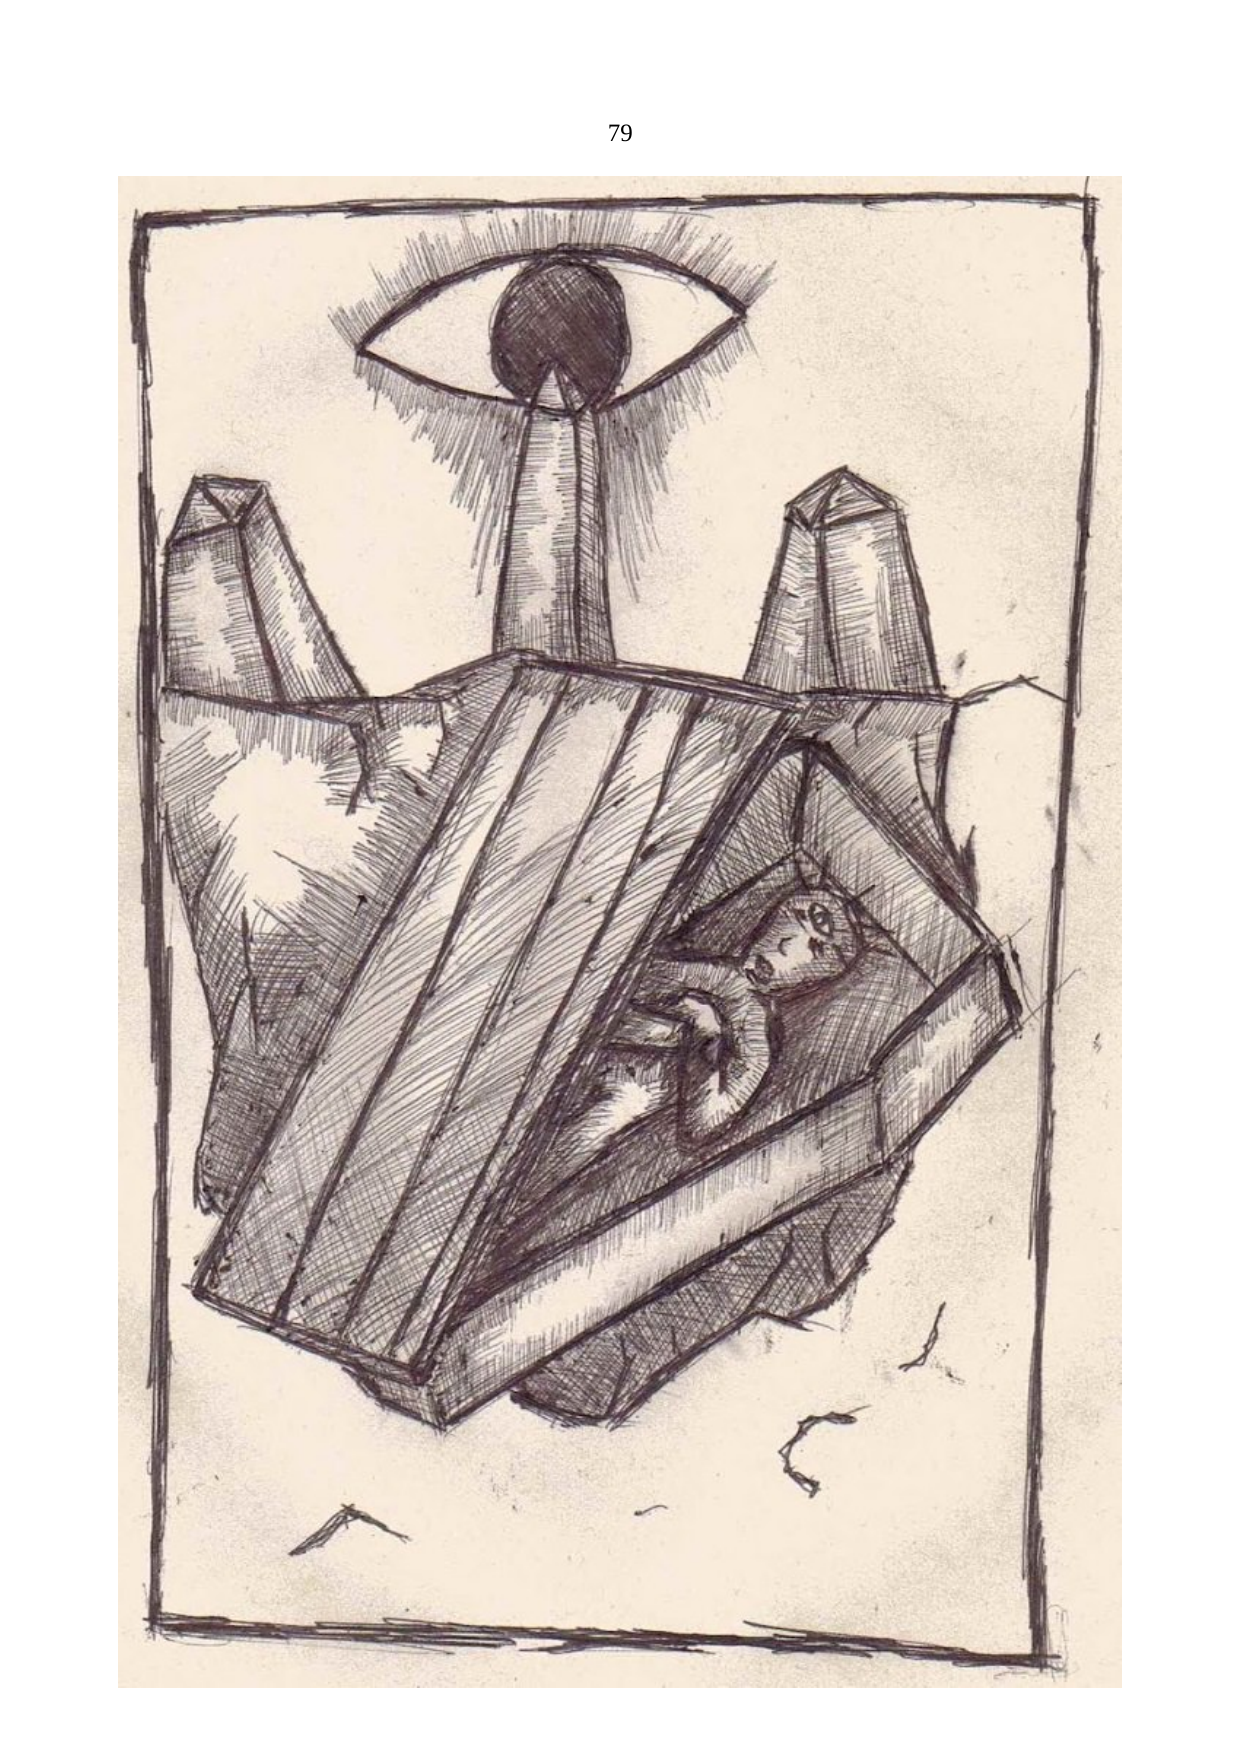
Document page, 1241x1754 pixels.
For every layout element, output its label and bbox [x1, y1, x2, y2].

picture [118, 176, 1122, 1688]
